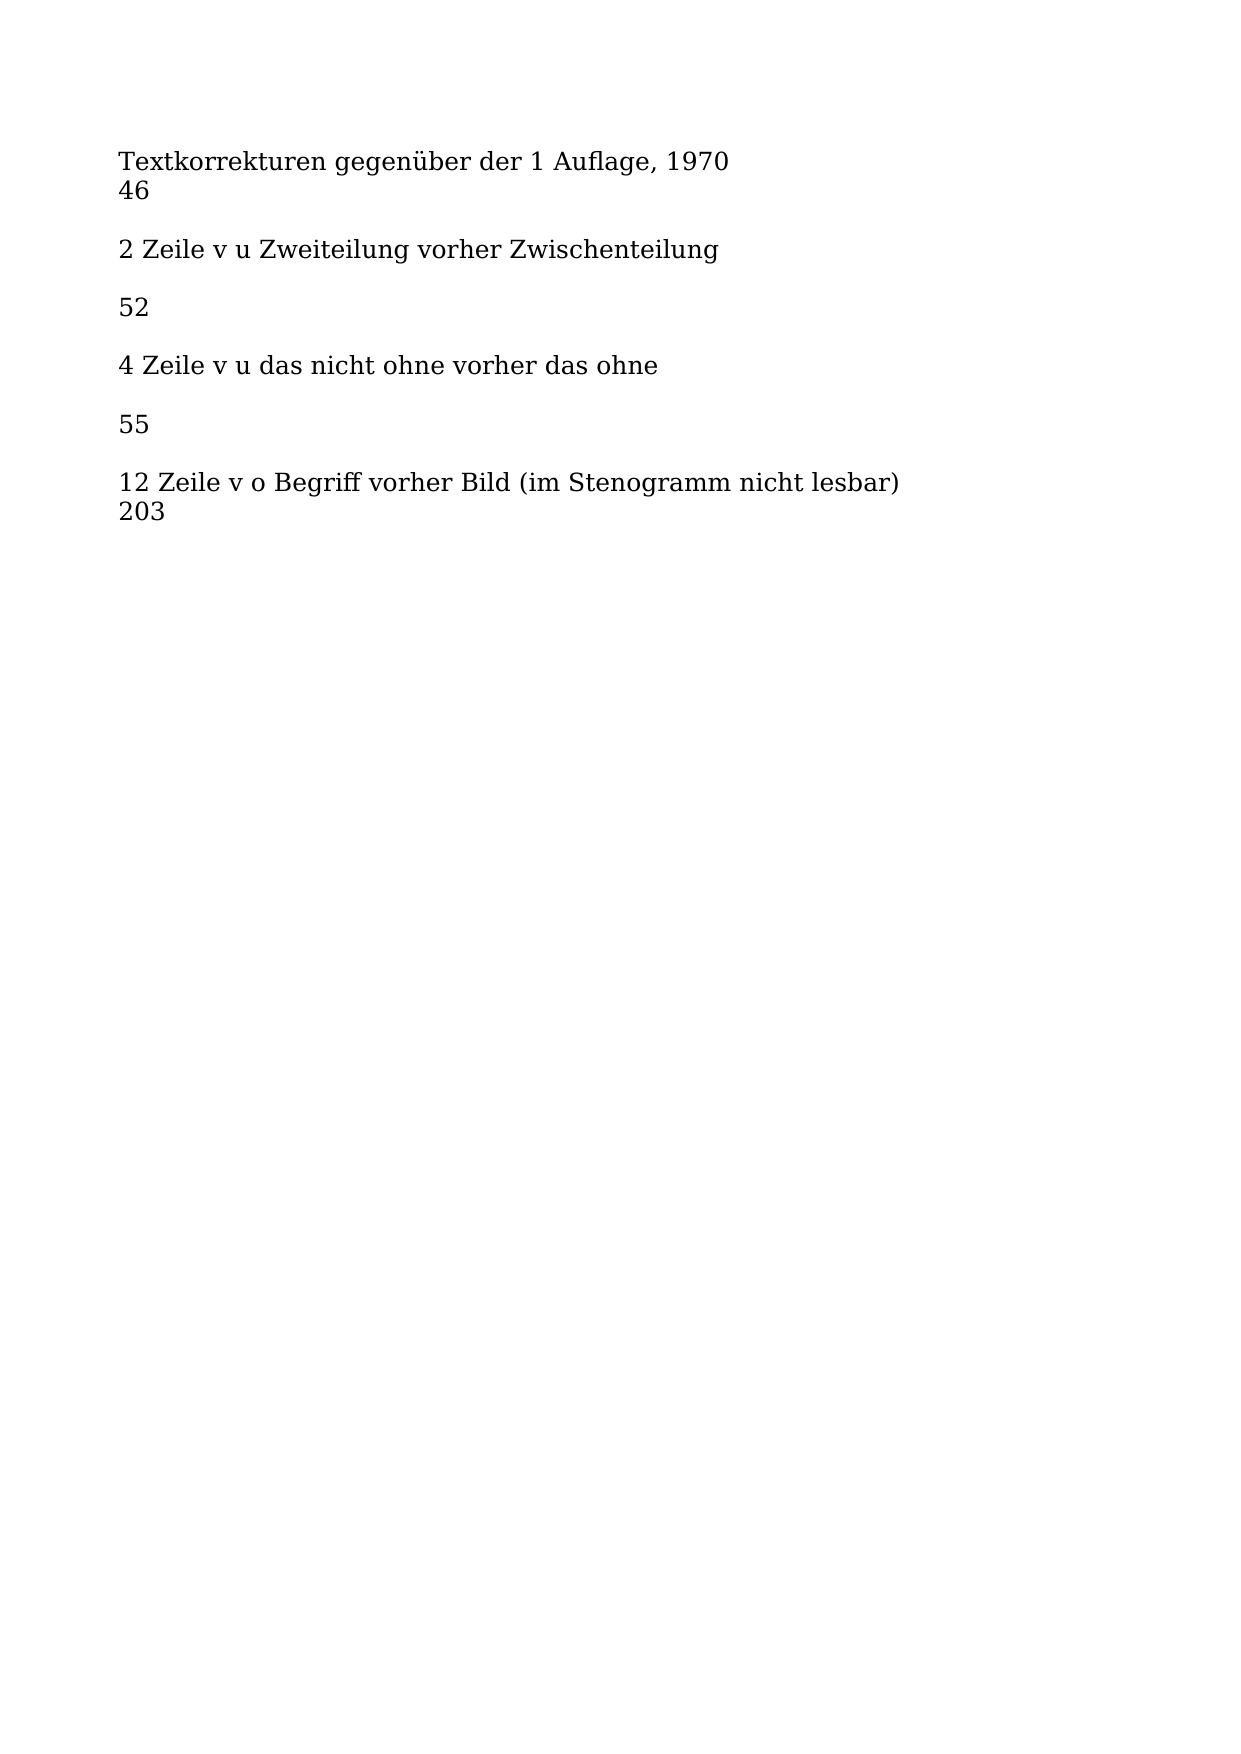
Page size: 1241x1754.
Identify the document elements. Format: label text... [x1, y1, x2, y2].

text 52 [118, 293, 1122, 322]
text Textkorrekturen gegenüber der 1 Auflage, 1970 [118, 147, 1122, 176]
text 2 Zeile v u Zweiteilung vorher Zwischenteilung [118, 235, 1122, 264]
text 203 [118, 497, 1122, 526]
text 4 Zeile v u das nicht ohne vorher das ohne [118, 351, 1122, 381]
text 46 [118, 176, 1122, 206]
text 12 Zeile v o Begriff vorher Bild (im Stenogramm nicht lesbar) [118, 468, 1122, 497]
text 55 [118, 410, 1122, 439]
